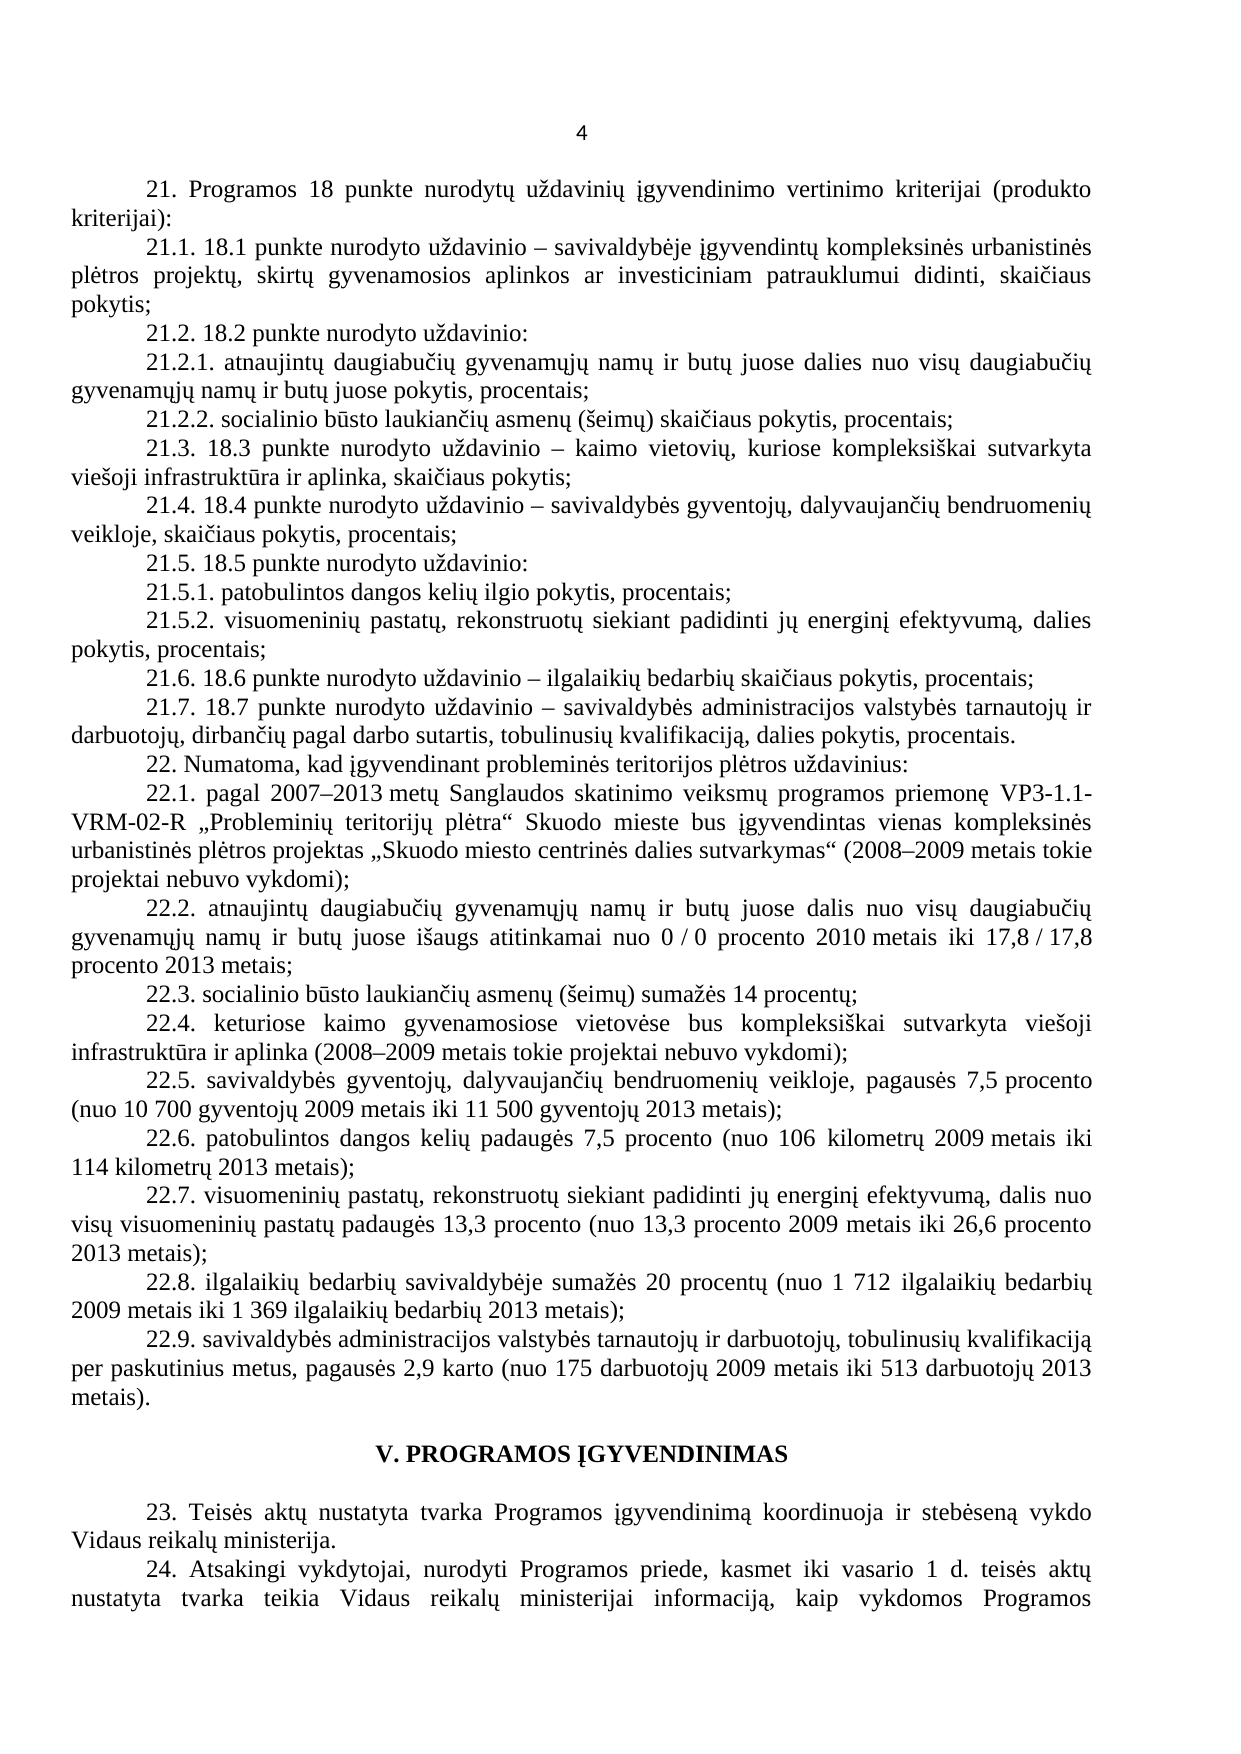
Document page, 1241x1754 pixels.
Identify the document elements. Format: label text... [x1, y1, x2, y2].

text 22.2. atnaujintų daugiabučių gyvenamųjų namų ir butų juose dalis nuo visų daugiabučių gyvenamųjų namų ir butų juose išaugs atitinkamai nuo 0 / 0 procento 2010 metais iki 17,8 / 17,8 procento 2013 metais; [71, 893, 1092, 979]
text 21.5. 18.5 punkte nurodyto uždavinio: [71, 548, 1092, 577]
text 22.5. savivaldybės gyventojų, dalyvaujančių bendruomenių veikloje, pagausės 7,5 procento (nuo 10 700 gyventojų 2009 metais iki 11 500 gyventojų 2013 metais); [71, 1065, 1092, 1123]
text 22.1. pagal 2007–2013 metų Sanglaudos skatinimo veiksmų programos priemonę VP3-1.1-VRM-02-R „Probleminių teritorijų plėtra“ Skuodo mieste bus įgyvendintas vienas kompleksinės urbanistinės plėtros projektas „Skuodo miesto centrinės dalies sutvarkymas“ (2008–2009 metais tokie projektai nebuvo vykdomi); [71, 778, 1092, 893]
text 21.2.2. socialinio būsto laukiančių asmenų (šeimų) skaičiaus pokytis, procentais; [71, 404, 1092, 433]
text 22.6. patobulintos dangos kelių padaugės 7,5 procento (nuo 106 kilometrų 2009 metais iki 114 kilometrų 2013 metais); [71, 1123, 1092, 1180]
text 22. Numatoma, kad įgyvendinant probleminės teritorijos plėtros uždavinius: [71, 749, 1092, 778]
text 23. Teisės aktų nustatyta tvarka Programos įgyvendinimą koordinuoja ir stebėseną vykdo Vidaus reikalų ministerija. [71, 1497, 1092, 1554]
text 21. Programos 18 punkte nurodytų uždavinių įgyvendinimo vertinimo kriterijai (produkto kriterijai): [71, 174, 1092, 232]
text V. programos įgyvendinimas [71, 1439, 1092, 1468]
text 21.1. 18.1 punkte nurodyto uždavinio – savivaldybėje įgyvendintų kompleksinės urbanistinės plėtros projektų, skirtų gyvenamosios aplinkos ar investiciniam patrauklumui didinti, skaičiaus pokytis; [71, 232, 1092, 318]
text 21.4. 18.4 punkte nurodyto uždavinio – savivaldybės gyventojų, dalyvaujančių bendruomenių veikloje, skaičiaus pokytis, procentais; [71, 490, 1092, 548]
text 22.7. visuomeninių pastatų, rekonstruotų siekiant padidinti jų energinį efektyvumą, dalis nuo visų visuomeninių pastatų padaugės 13,3 procento (nuo 13,3 procento 2009 metais iki 26,6 procento 2013 metais); [71, 1180, 1092, 1267]
text 21.5.2. visuomeninių pastatų, rekonstruotų siekiant padidinti jų energinį efektyvumą, dalies pokytis, procentais; [71, 605, 1092, 663]
text 22.4. keturiose kaimo gyvenamosiose vietovėse bus kompleksiškai sutvarkyta viešoji infrastruktūra ir aplinka (2008–2009 metais tokie projektai nebuvo vykdomi); [71, 1008, 1092, 1065]
text 24. Atsakingi vykdytojai, nurodyti Programos priede, kasmet iki vasario 1 d. teisės aktų nustatyta tvarka teikia Vidaus reikalų ministerijai informaciją, kaip vykdomos Programos [71, 1554, 1092, 1612]
text 21.2.1. atnaujintų daugiabučių gyvenamųjų namų ir butų juose dalies nuo visų daugiabučių gyvenamųjų namų ir butų juose pokytis, procentais; [71, 347, 1092, 404]
text 22.3. socialinio būsto laukiančių asmenų (šeimų) sumažės 14 procentų; [71, 979, 1092, 1008]
text 22.9. savivaldybės administracijos valstybės tarnautojų ir darbuotojų, tobulinusių kvalifikaciją per paskutinius metus, pagausės 2,9 karto (nuo 175 darbuotojų 2009 metais iki 513 darbuotojų 2013 metais). [71, 1324, 1092, 1410]
text 21.3. 18.3 punkte nurodyto uždavinio – kaimo vietovių, kuriose kompleksiškai sutvarkyta viešoji infrastruktūra ir aplinka, skaičiaus pokytis; [71, 433, 1092, 490]
text 21.7. 18.7 punkte nurodyto uždavinio – savivaldybės administracijos valstybės tarnautojų ir darbuotojų, dirbančių pagal darbo sutartis, tobulinusių kvalifikaciją, dalies pokytis, procentais. [71, 692, 1092, 749]
text 21.5.1. patobulintos dangos kelių ilgio pokytis, procentais; [71, 577, 1092, 605]
text 21.6. 18.6 punkte nurodyto uždavinio – ilgalaikių bedarbių skaičiaus pokytis, procentais; [71, 663, 1092, 692]
text 21.2. 18.2 punkte nurodyto uždavinio: [71, 318, 1092, 347]
text 22.8. ilgalaikių bedarbių savivaldybėje sumažės 20 procentų (nuo 1 712 ilgalaikių bedarbių 2009 metais iki 1 369 ilgalaikių bedarbių 2013 metais); [71, 1267, 1092, 1324]
